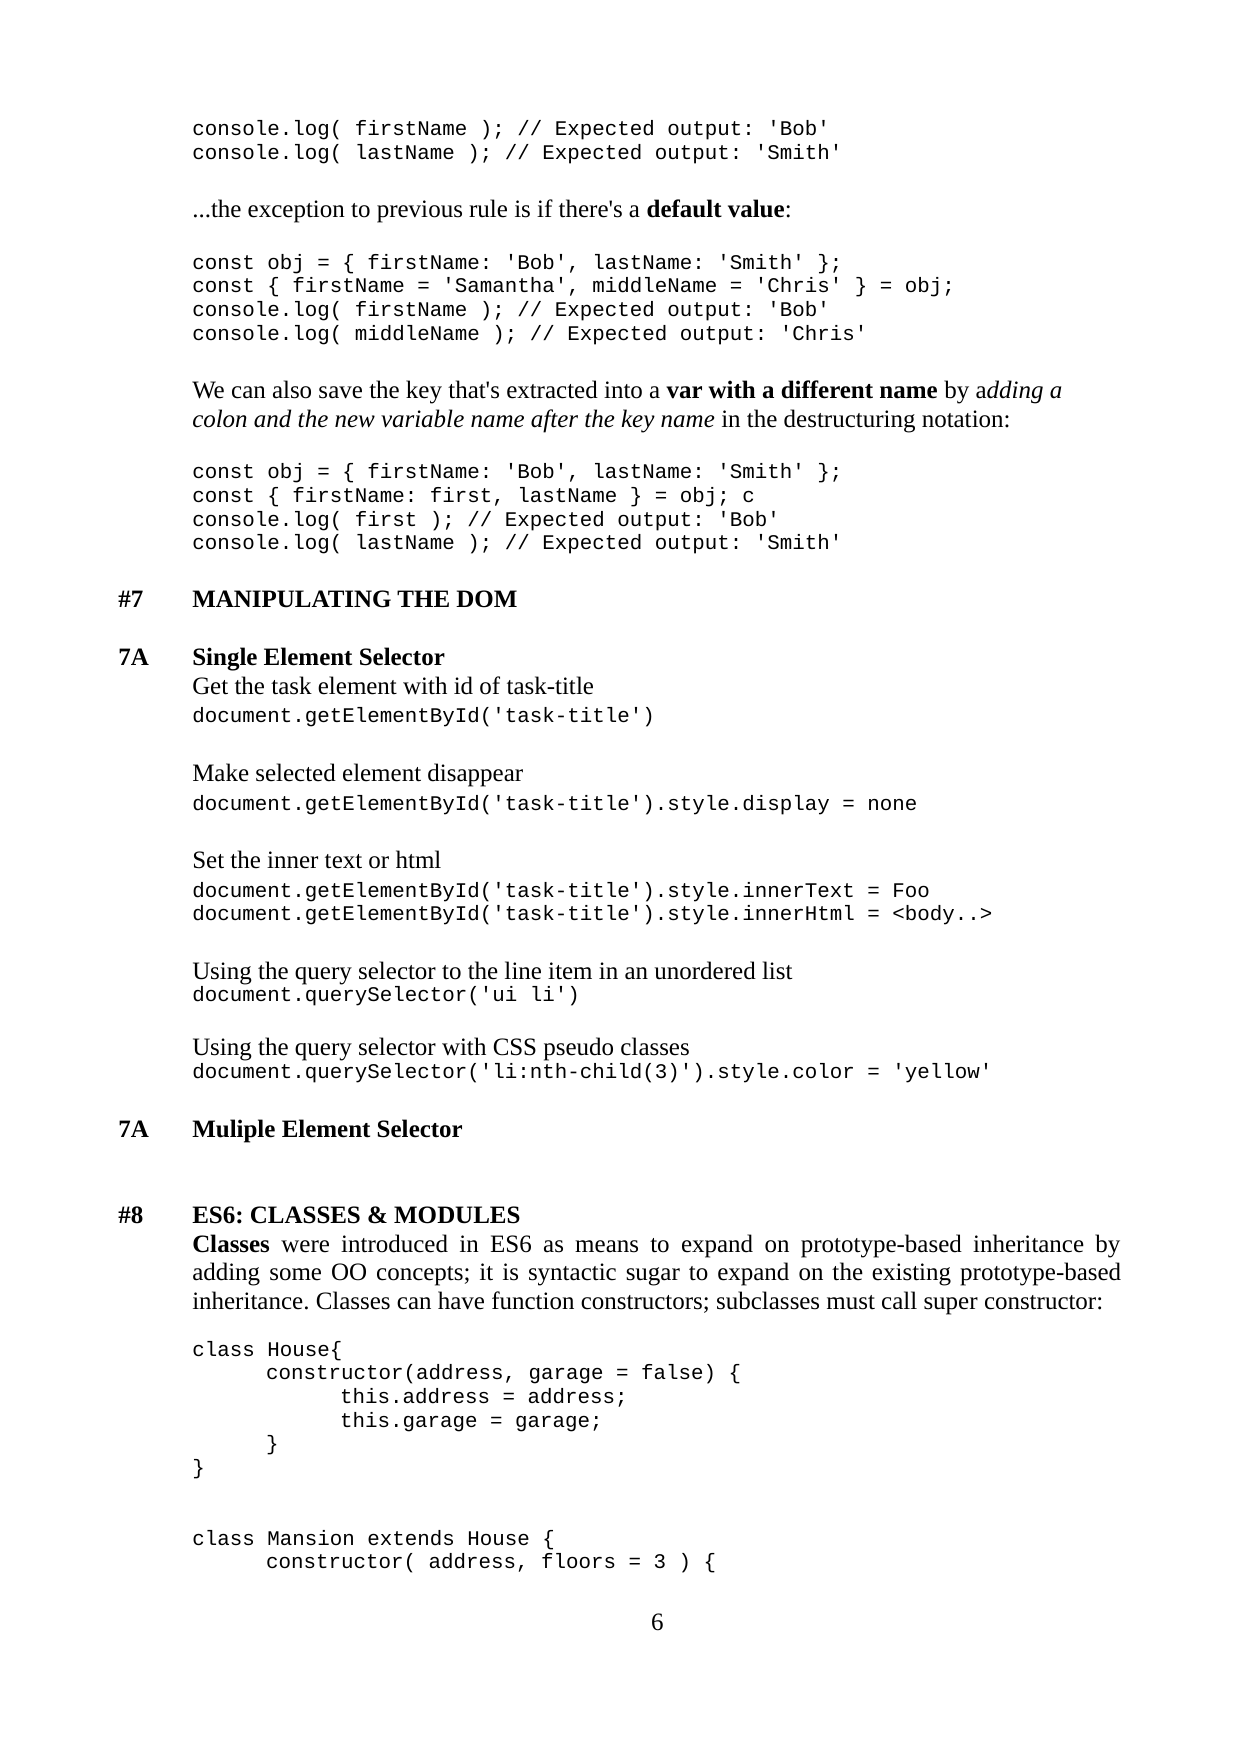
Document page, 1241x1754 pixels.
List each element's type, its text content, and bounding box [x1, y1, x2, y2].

text Set the inner text or html [118, 845, 1122, 874]
text #8 ES6: CLASSES & MODULES [118, 1200, 1122, 1229]
text class Mansion extends House { [192, 1528, 1122, 1551]
text console.log( first ); // Expected output: 'Bob' [192, 508, 1122, 532]
text this.garage = garage; [192, 1409, 1122, 1433]
text 7A Single Element Selector [118, 642, 1122, 671]
text constructor( address, floors = 3 ) { [192, 1551, 1122, 1575]
text 7A Muliple Element Selector [118, 1114, 1122, 1142]
text const { firstName: first, lastName } = obj; c [192, 485, 1122, 508]
text We can also save the key that's extracted into a var with a different name by adding a colon and the new variable name after the key name in the destructuring notation: [192, 375, 1122, 432]
text Get the task element with id of task-title [118, 671, 1122, 699]
text } [192, 1457, 1122, 1481]
text console.log( firstName ); // Expected output: 'Bob' console.log( middleName ); // Expected output: 'Chris' [192, 299, 1122, 346]
text constructor(address, garage = false) { [192, 1362, 1122, 1386]
text document.getElementById('task-title') [118, 699, 1122, 729]
text Using the query selector to the line item in an unordered list [118, 956, 1122, 984]
text document.querySelector('ui li') [118, 984, 1122, 1008]
text console.log( lastName ); // Expected output: 'Smith' [192, 532, 1122, 556]
text document.getElementById('task-title').style.innerHtml = <body..> [118, 903, 1122, 927]
text #7 MANIPULATING THE DOM [118, 584, 1122, 613]
text const obj = { firstName: 'Bob', lastName: 'Smith' }; [192, 252, 1122, 275]
text document.querySelector('li:nth-child(3)').style.color = 'yellow' [118, 1061, 1122, 1085]
text ...the exception to previous rule is if there's a default value: [192, 194, 1122, 223]
text class House{ [192, 1339, 1122, 1362]
text console.log( firstName ); // Expected output: 'Bob' [192, 118, 1122, 142]
text document.getElementById('task-title').style.display = none [118, 787, 1122, 816]
text Make selected element disappear [118, 758, 1122, 787]
text Using the query selector with CSS pseudo classes [118, 1032, 1122, 1061]
text document.getElementById('task-title').style.innerText = Foo [118, 874, 1122, 903]
text Classes were introduced in ES6 as means to expand on prototype-based inheritance by adding some OO concepts; it is syntactic sugar to expand on the existing prototype-based inheritance. Classes can have function constructors; subclasses must call super constructor: [192, 1229, 1122, 1315]
text this.address = address; [192, 1386, 1122, 1409]
text const obj = { firstName: 'Bob', lastName: 'Smith' }; [192, 461, 1122, 485]
text } [192, 1433, 1122, 1457]
text console.log( lastName ); // Expected output: 'Smith' [192, 142, 1122, 165]
text const { firstName = 'Samantha', middleName = 'Chris' } = obj; [192, 275, 1122, 299]
